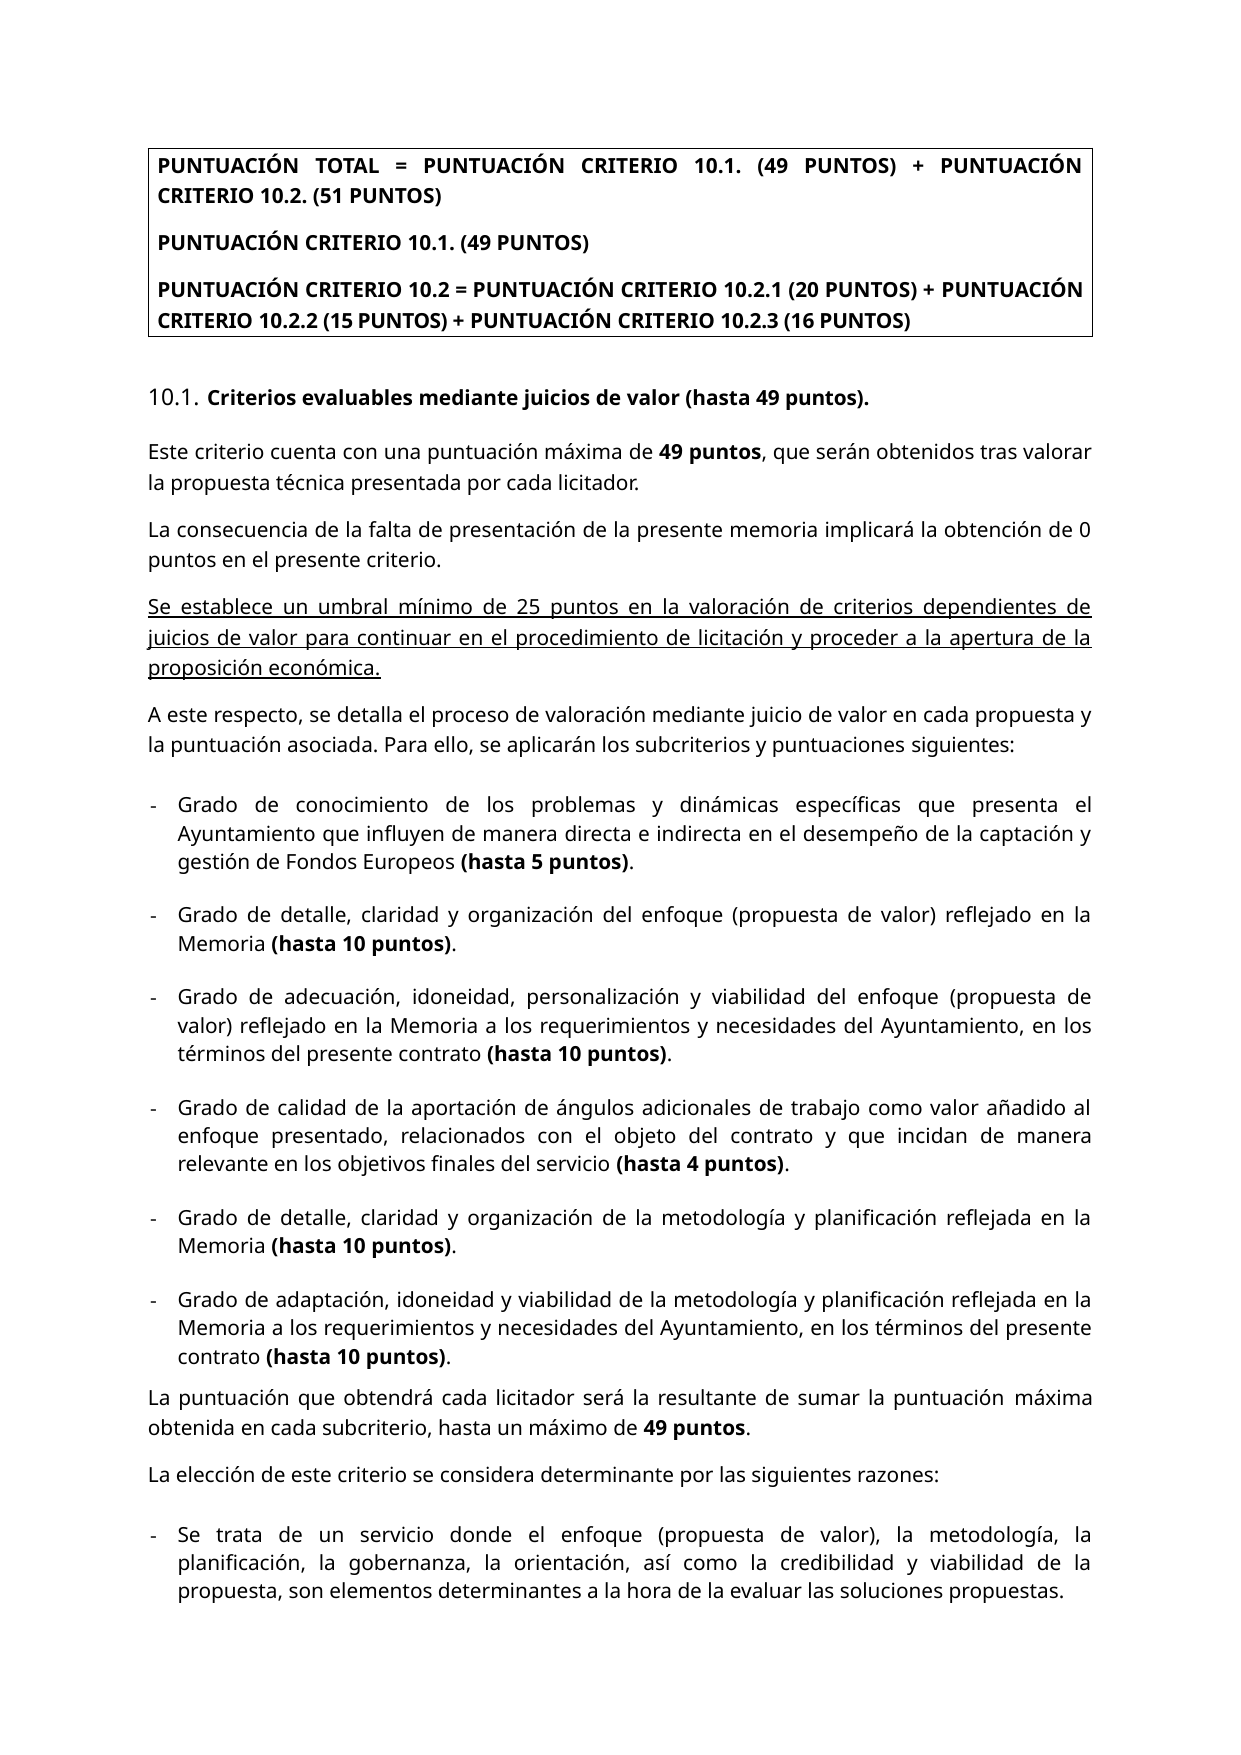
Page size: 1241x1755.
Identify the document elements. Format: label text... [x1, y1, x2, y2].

list Grado de calidad de la aportación de ángulos adicionales de trabajo como valor añadido al enfoque presentado, relacionados con el objeto del contrato y que incidan de manera relevante en los objetivos finales del servicio (hasta 4 puntos). [148, 1093, 1093, 1178]
text A este respecto, se detalla el proceso de valoración mediante juicio de valor en cada propuesta y la puntuación asociada. Para ello, se aplicarán los subcriterios y puntuaciones siguientes: [148, 700, 1093, 759]
text PUNTUACIÓN CRITERIO 10.2 = PUNTUACIÓN CRITERIO 10.2.1 (20 PUNTOS) + PUNTUACIÓN CRITERIO 10.2.2 (15 PUNTOS) + PUNTUACIÓN CRITERIO 10.2.3 (16 PUNTOS) [149, 272, 1092, 336]
list Grado de detalle, claridad y organización del enfoque (propuesta de valor) reflejado en la Memoria (hasta 10 puntos). [148, 901, 1093, 957]
text Se establece un umbral mínimo de 25 puntos en la valoración de criterios dependientes de juicios de valor para continuar en el procedimiento de licitación y proceder a la apertura de la proposición económica. [148, 592, 1093, 682]
list Grado de conocimiento de los problemas y dinámicas específicas que presenta el Ayuntamiento que influyen de manera directa e indirecta en el desempeño de la captación y gestión de Fondos Europeos (hasta 5 puntos). [148, 790, 1093, 876]
text PUNTUACIÓN TOTAL = PUNTUACIÓN CRITERIO 10.1. (49 PUNTOS) + PUNTUACIÓN CRITERIO 10.2. (51 PUNTOS) [149, 149, 1092, 210]
text La elección de este criterio se considera determinante por las siguientes razones: [148, 1460, 1093, 1489]
list Se trata de un servicio donde el enfoque (propuesta de valor), la metodología, la planificación, la gobernanza, la orientación, así como la credibilidad y viabilidad de la propuesta, son elementos determinantes a la hora de la evaluar las soluciones propuestas. [148, 1520, 1093, 1605]
list Grado de adecuación, idoneidad, personalización y viabilidad del enfoque (propuesta de valor) reflejado en la Memoria a los requerimientos y necesidades del Ayuntamiento, en los términos del presente contrato (hasta 10 puntos). [148, 982, 1093, 1068]
text La consecuencia de la falta de presentación de la presente memoria implicará la obtención de 0 puntos en el presente criterio. [148, 515, 1093, 574]
list Grado de detalle, claridad y organización de la metodología y planificación reflejada en la Memoria (hasta 10 puntos). [148, 1203, 1093, 1260]
text La puntuación que obtendrá cada licitador será la resultante de sumar la puntuación máxima obtenida en cada subcriterio, hasta un máximo de 49 puntos. [148, 1383, 1093, 1442]
text Este criterio cuenta con una puntuación máxima de 49 puntos, que serán obtenidos tras valorar la propuesta técnica presentada por cada licitador. [148, 437, 1093, 496]
list Grado de adaptación, idoneidad y viabilidad de la metodología y planificación reflejada en la Memoria a los requerimientos y necesidades del Ayuntamiento, en los términos del presente contrato (hasta 10 puntos). [148, 1285, 1093, 1370]
list Criterios evaluables mediante juicios de valor (hasta 49 puntos). [148, 381, 1093, 412]
text PUNTUACIÓN CRITERIO 10.1. (49 PUNTOS) [149, 225, 1092, 257]
